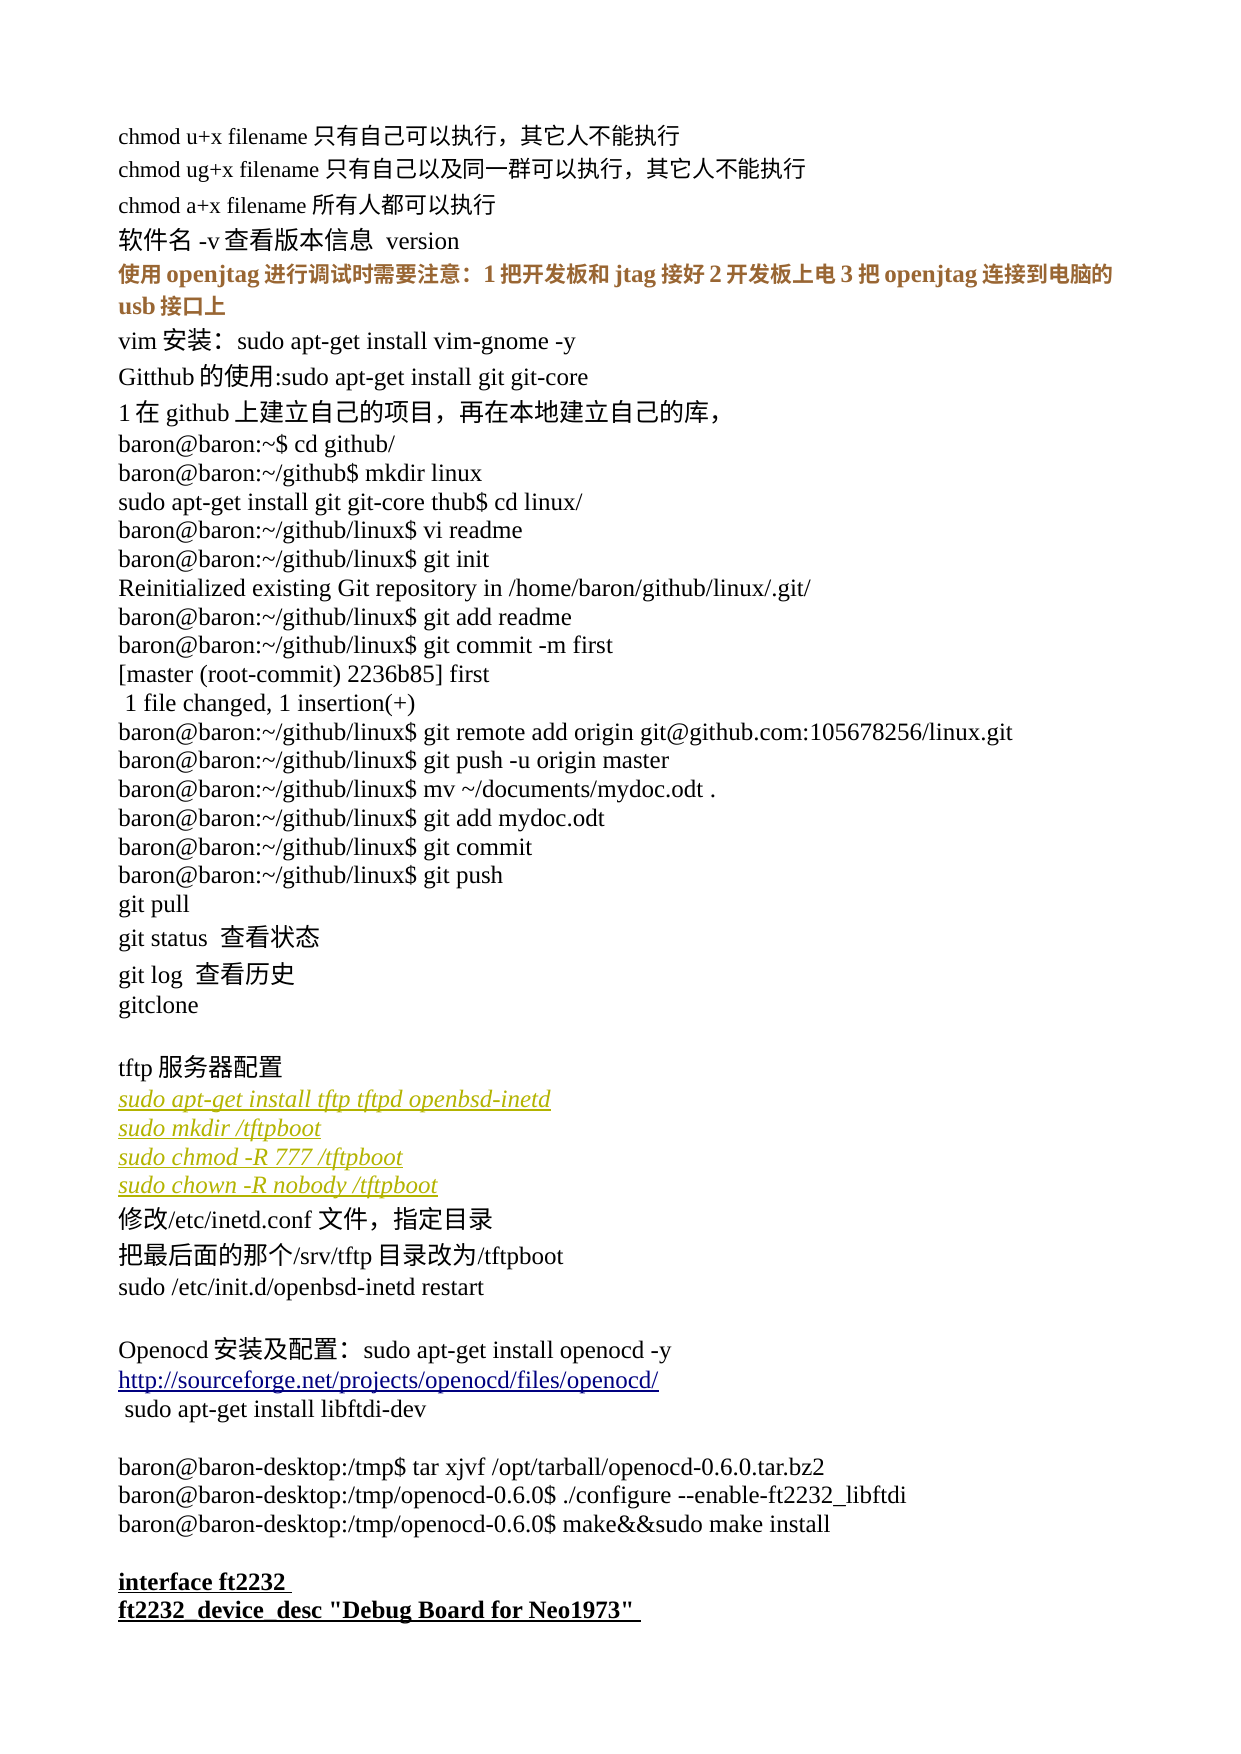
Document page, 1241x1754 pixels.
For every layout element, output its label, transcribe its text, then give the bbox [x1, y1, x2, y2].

text baron@baron-desktop:/tmp/openocd-0.6.0$ ./configure --enable-ft2232_libftdi [118, 1480, 1122, 1509]
text baron@baron:~/github/linux$ git commit [118, 832, 1122, 860]
text tftp服务器配置 [118, 1048, 1122, 1084]
text 软件名 -v查看版本信息 version [118, 221, 1122, 257]
text 使用openjtag进行调试时需要注意：1把开发板和jtag接好2开发板上电3把openjtag连接到电脑的usb接口上 [118, 257, 1122, 320]
text baron@baron:~/github/linux$ git push [118, 860, 1122, 889]
text git status 查看状态 [118, 918, 1122, 954]
text baron@baron:~/github/linux$ git commit -m first [118, 630, 1122, 659]
text 修改/etc/inetd.conf 文件，指定目录 [118, 1199, 1122, 1235]
text 把最后面的那个/srv/tftp目录改为/tftpboot [118, 1235, 1122, 1272]
text baron@baron:~/github$ mkdir linux [118, 458, 1122, 487]
text baron@baron:~/github/linux$ git remote add origin git@github.com:105678256/linux.git [118, 717, 1122, 745]
text chmod a+x filename 所有人都可以执行 [118, 184, 1122, 221]
text ft2232_device_desc "Debug Board for Neo1973" [118, 1595, 1122, 1624]
text gitclone [118, 990, 1122, 1019]
text sudo apt-get install tftp tftpd openbsd-inetd [118, 1084, 1122, 1113]
text baron@baron:~/github/linux$ git init [118, 544, 1122, 573]
text interface ft2232 [118, 1567, 1122, 1595]
text baron@baron:~/github/linux$ mv ~/documents/mydoc.odt . [118, 774, 1122, 803]
text baron@baron:~/github/linux$ vi readme [118, 515, 1122, 544]
text baron@baron-desktop:/tmp$ tar xjvf /opt/tarball/openocd-0.6.0.tar.bz2 [118, 1452, 1122, 1480]
text chmod u+x filename 只有自己可以执行，其它人不能执行 [118, 118, 1122, 151]
text 1 file changed, 1 insertion(+) [118, 688, 1122, 717]
text sudo /etc/init.d/openbsd-inetd restart [118, 1272, 1122, 1300]
text sudo mkdir /tftpboot [118, 1113, 1122, 1142]
text sudo chmod -R 777 /tftpboot [118, 1142, 1122, 1170]
text git log 查看历史 [118, 954, 1122, 990]
text Gitthub的使用:sudo apt-get install git git-core [118, 357, 1122, 393]
text http://sourceforge.net/projects/openocd/files/openocd/ [118, 1365, 1122, 1394]
text baron@baron:~/github/linux$ git push -u origin master [118, 745, 1122, 774]
text baron@baron:~/github/linux$ git add mydoc.odt [118, 803, 1122, 832]
text vim安装：sudo apt-get install vim-gnome -y [118, 320, 1122, 357]
text sudo apt-get install git git-core thub$ cd linux/ [118, 487, 1122, 515]
text Reinitialized existing Git repository in /home/baron/github/linux/.git/ [118, 573, 1122, 602]
text git pull [118, 889, 1122, 918]
text [master (root-commit) 2236b85] first [118, 659, 1122, 688]
text baron@baron:~$ cd github/ [118, 429, 1122, 458]
text 1在github上建立自己的项目，再在本地建立自己的库， [118, 393, 1122, 429]
text sudo chown -R nobody /tftpboot [118, 1170, 1122, 1199]
text chmod ug+x filename 只有自己以及同一群可以执行，其它人不能执行 [118, 151, 1122, 184]
text Openocd安装及配置：sudo apt-get install openocd -y [118, 1329, 1122, 1365]
text baron@baron-desktop:/tmp/openocd-0.6.0$ make&&sudo make install [118, 1509, 1122, 1538]
text baron@baron:~/github/linux$ git add readme [118, 602, 1122, 630]
text sudo apt-get install libftdi-dev [118, 1394, 1122, 1423]
